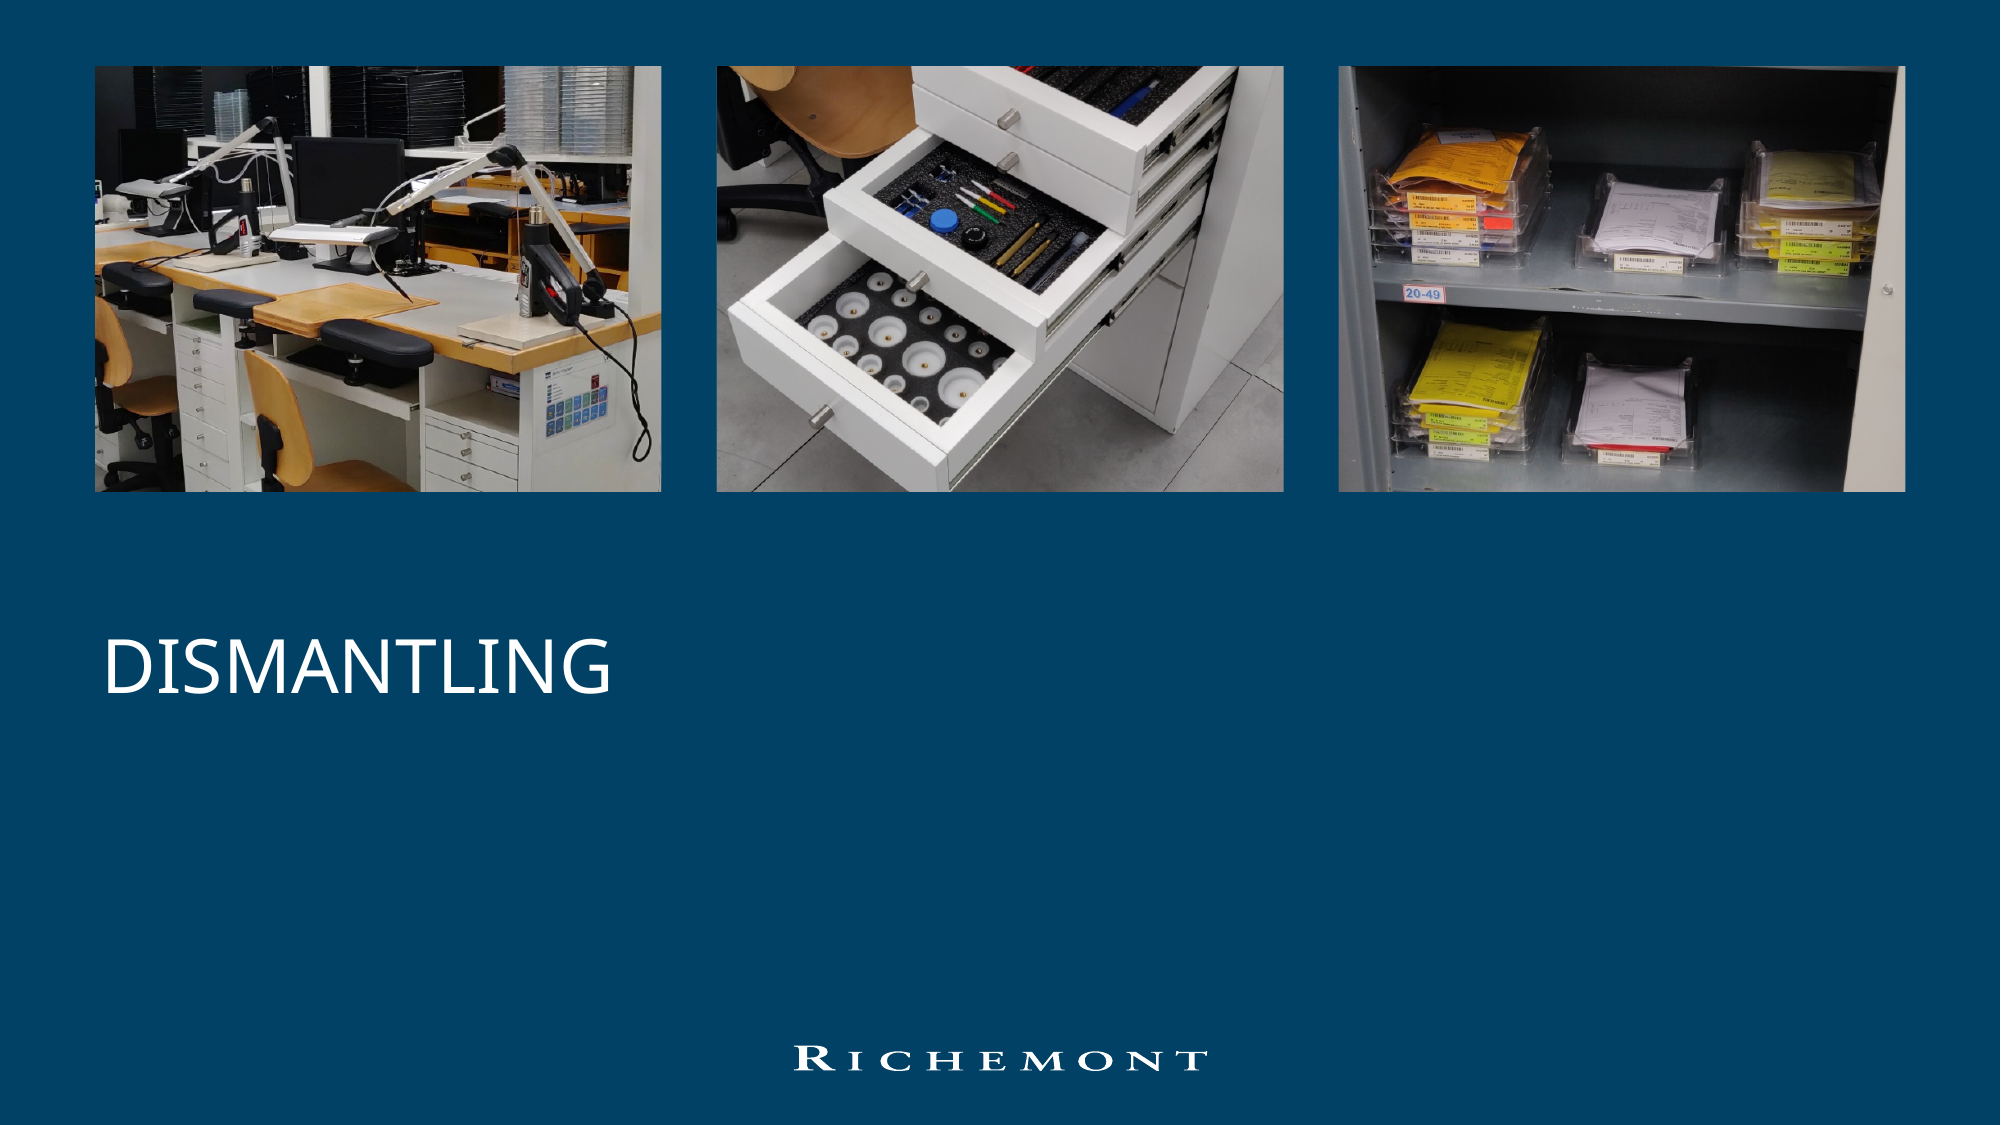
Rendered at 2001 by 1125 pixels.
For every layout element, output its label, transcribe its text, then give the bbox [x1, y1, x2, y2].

picture [716, 66, 1284, 492]
picture [94, 66, 662, 492]
picture [1338, 66, 1906, 492]
title dismantling [101, 581, 1898, 761]
